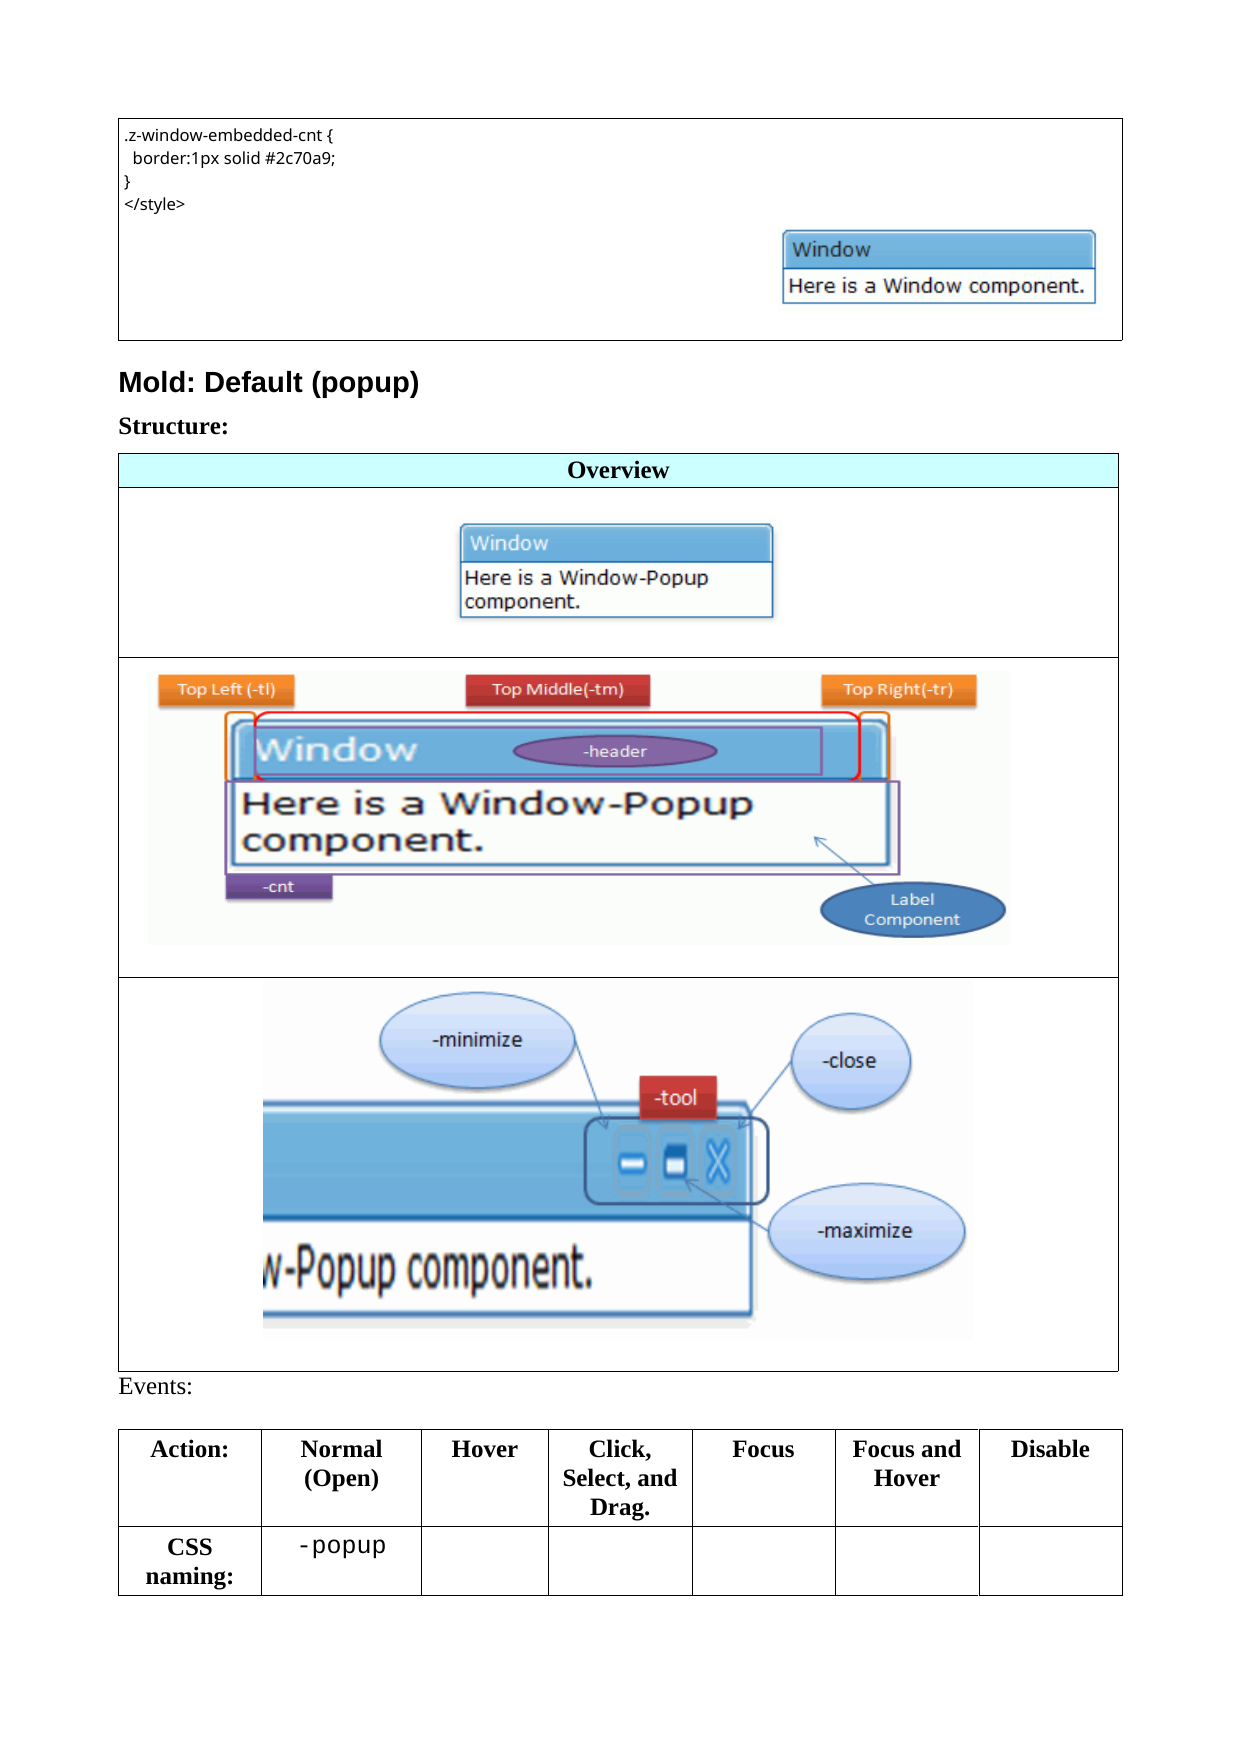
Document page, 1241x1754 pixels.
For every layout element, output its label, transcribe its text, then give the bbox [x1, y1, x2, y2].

table_cell [693, 1527, 835, 1595]
subtitle Mold: Default (popup) [118, 365, 1122, 399]
picture [778, 227, 1104, 312]
picture [263, 979, 974, 1340]
table_cell [836, 1527, 978, 1595]
table_cell [549, 1527, 692, 1595]
table_header Action: [119, 1430, 261, 1526]
table_header Focus [693, 1430, 835, 1526]
table_header Click, Select, and Drag. [549, 1430, 692, 1526]
text Structure: [118, 411, 1122, 440]
table_cell -popup [262, 1527, 421, 1595]
table_header Disable [980, 1430, 1122, 1526]
table_header Hover [422, 1430, 548, 1526]
picture [147, 671, 1012, 945]
table_cell [119, 488, 1118, 657]
table_cell [119, 978, 1118, 1371]
table_cell [119, 658, 1118, 977]
table_header Overview [119, 454, 1118, 487]
table_header .z-window-embedded-cnt { border:1px solid #2c70a9; } </style> [119, 119, 1122, 340]
text Events: [118, 1371, 1122, 1429]
table_cell [980, 1527, 1122, 1595]
picture [454, 519, 783, 626]
table_cell CSS naming: [119, 1527, 261, 1595]
table_cell [422, 1527, 548, 1595]
table_header Focus and Hover [836, 1430, 978, 1526]
table_header Normal (Open) [262, 1430, 421, 1526]
